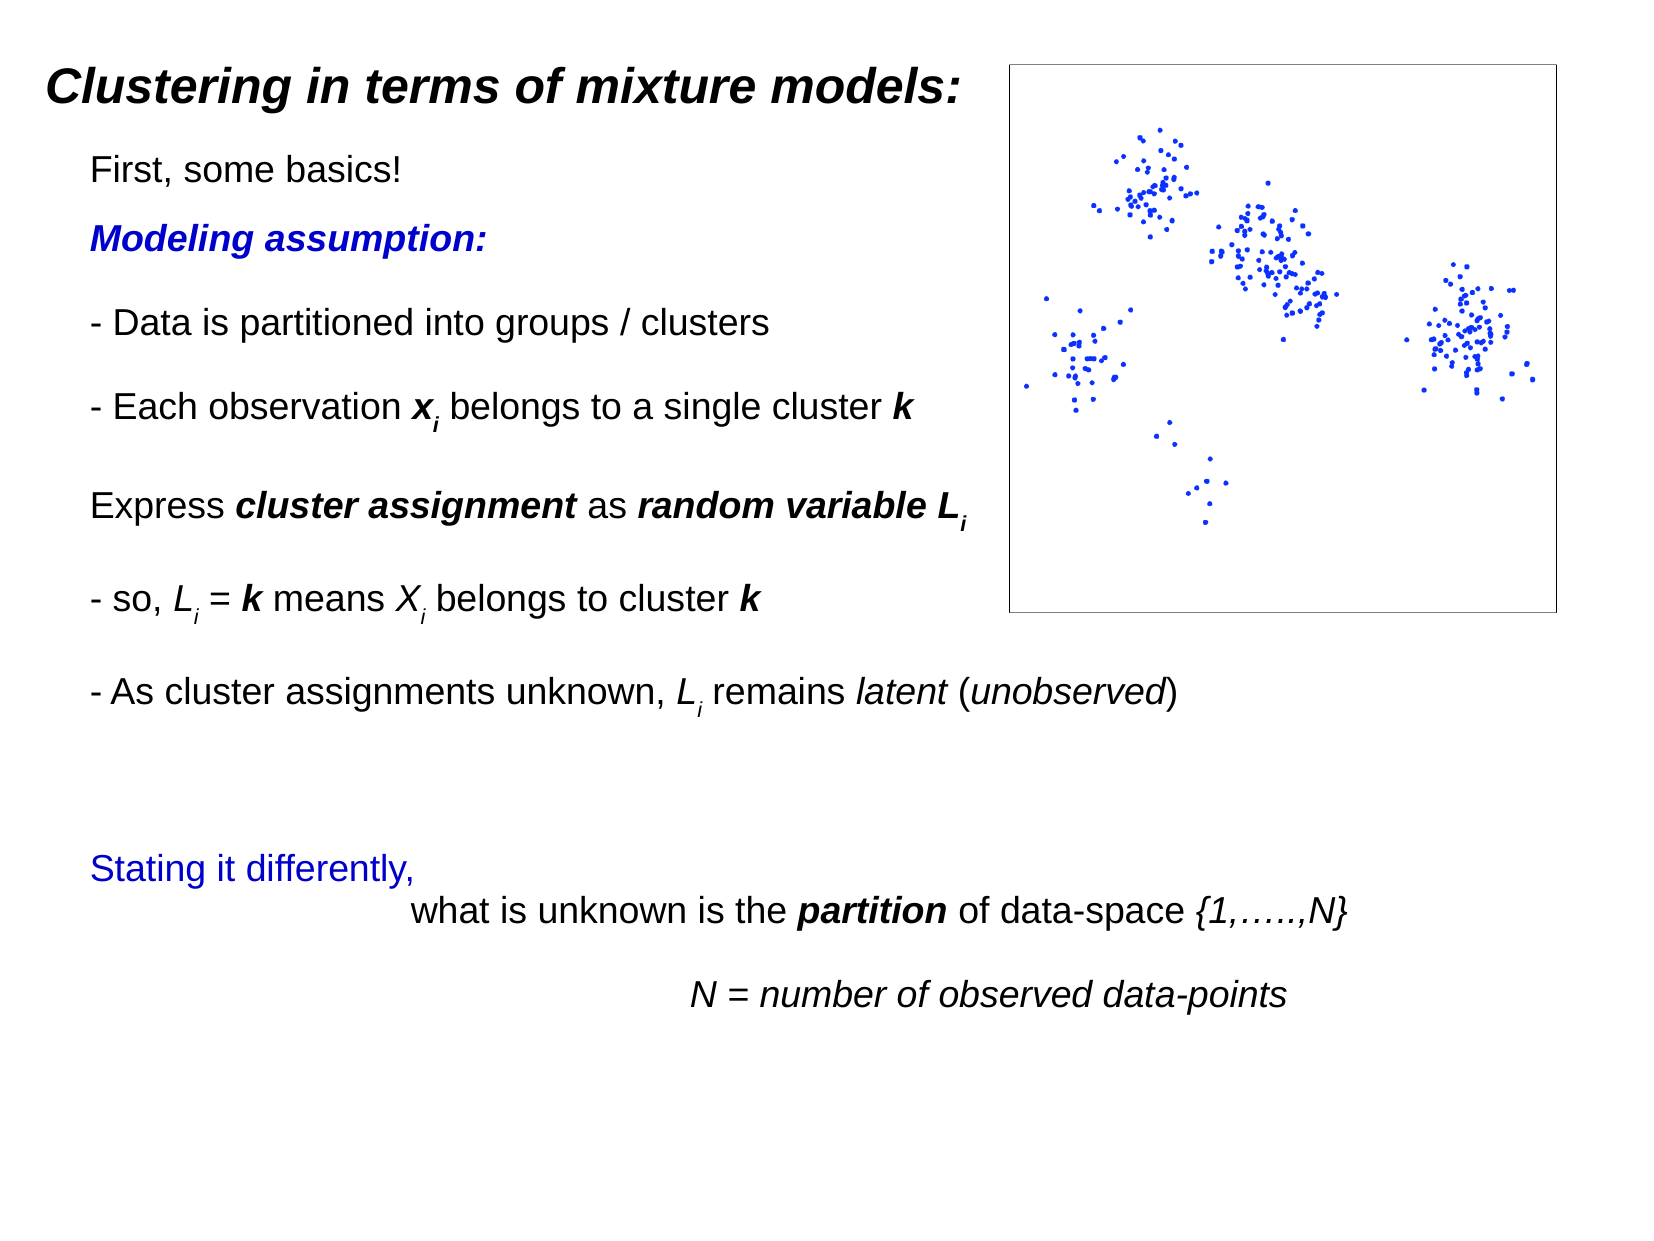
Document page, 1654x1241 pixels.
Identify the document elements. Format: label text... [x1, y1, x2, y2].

picture [1005, 59, 1561, 618]
text_box Express cluster assignment as random variable Li - so, Li = k means Xi belongs to cluster k - As cluster assignments unknown, Li remains latent (unobserved) Stating it differently, what is unknown is the partition of data-space {1,…..,N} N = number of observed data-points [75, 477, 1501, 1107]
text_box First, some basics! [75, 141, 811, 199]
title Clustering in terms of mixture models: [45, 30, 983, 142]
text_box Modeling assumption: - Data is partitioned into groups / clusters - Each observation xi belongs to a single cluster k [75, 210, 1005, 444]
